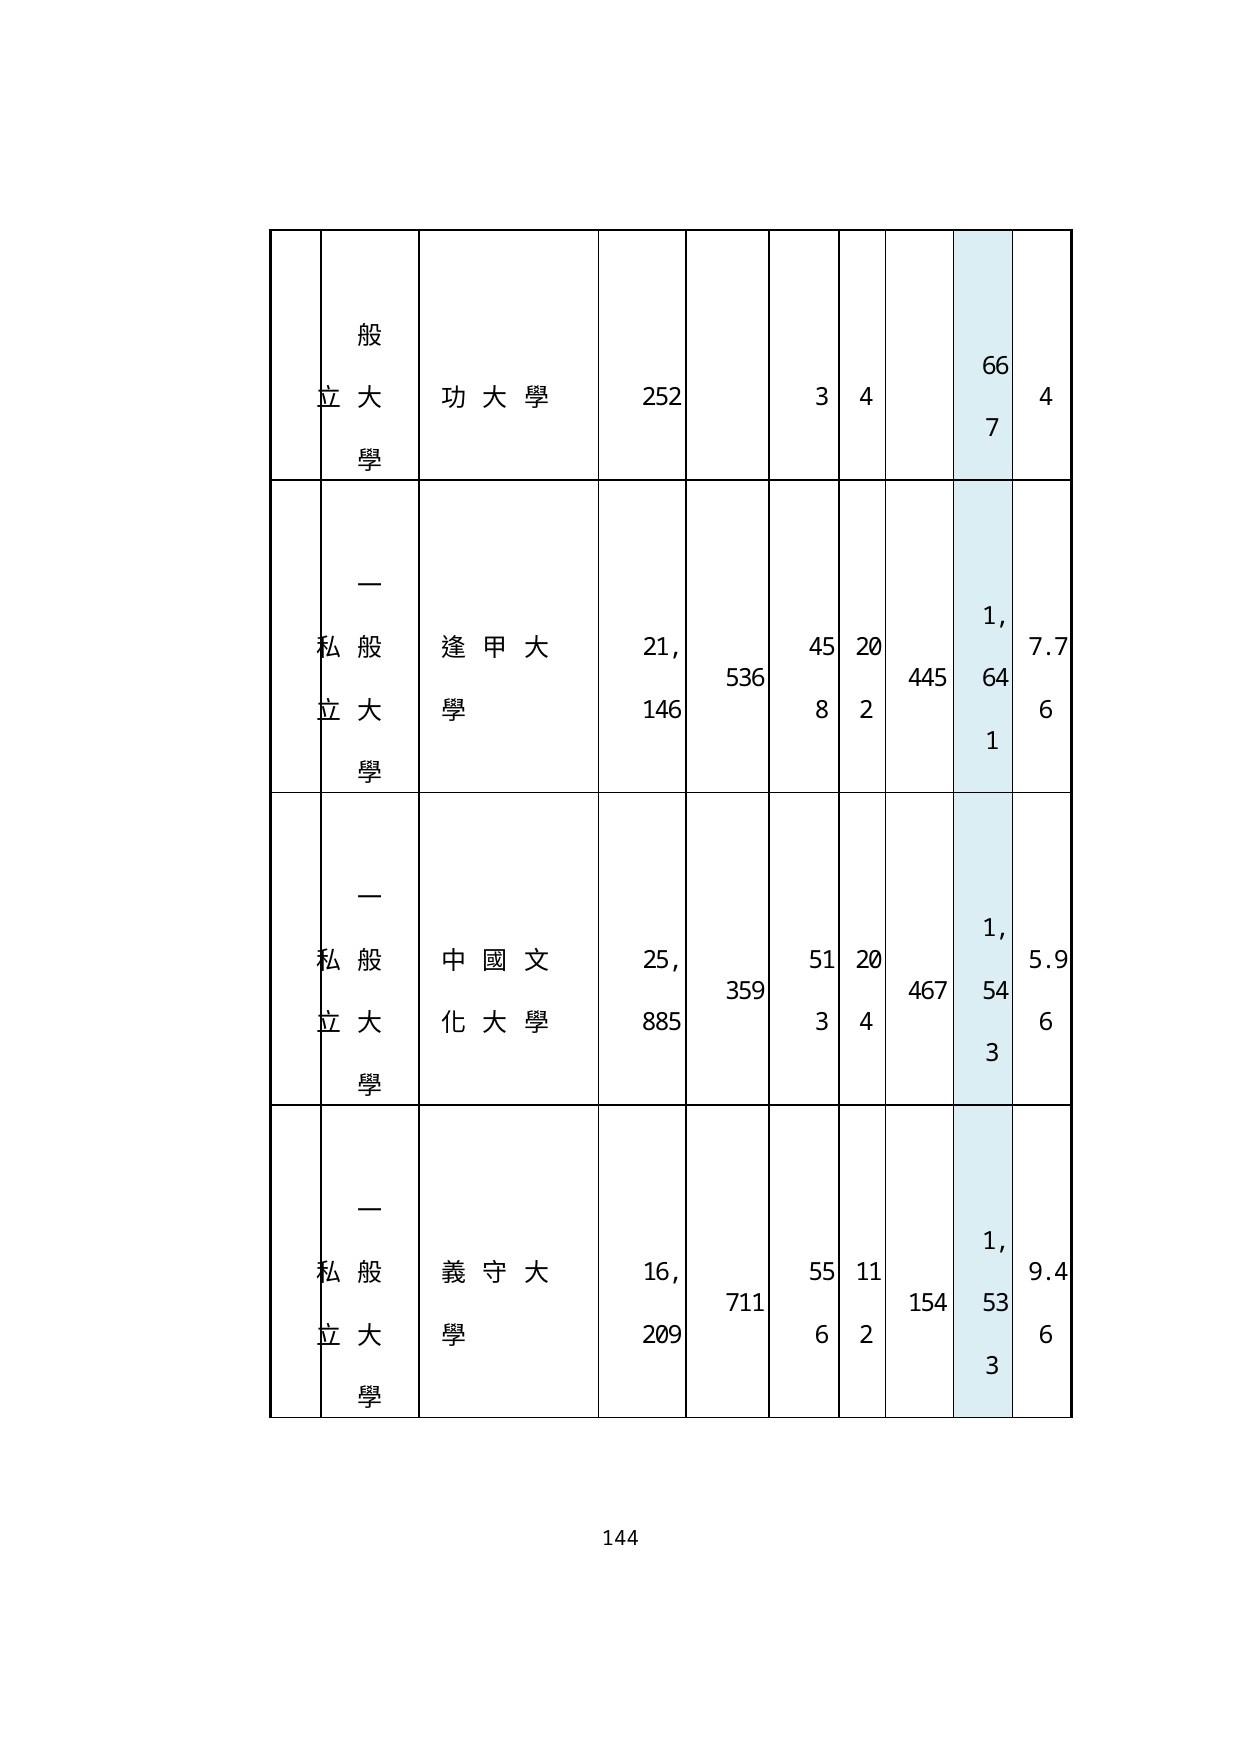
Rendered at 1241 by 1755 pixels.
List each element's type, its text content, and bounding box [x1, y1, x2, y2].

table_cell 一般大學 [322, 793, 418, 1104]
table_cell 一般大學 [322, 481, 418, 792]
table_cell 21,146 [599, 481, 685, 792]
table_cell [687, 231, 768, 479]
table_cell 4 [840, 231, 885, 479]
table_cell 私立 [272, 793, 320, 1104]
table_cell 154 [886, 1106, 953, 1417]
table_cell 252 [599, 231, 685, 479]
table_cell 1,533 [954, 1106, 1012, 1417]
table_cell 667 [954, 231, 1012, 479]
table_cell 中國文化大學 [420, 793, 598, 1104]
table_cell [886, 231, 953, 479]
table_cell 536 [687, 481, 768, 792]
table_cell 4 [1013, 231, 1070, 479]
table_cell 467 [886, 793, 953, 1104]
table_cell 556 [770, 1106, 838, 1417]
table_cell 458 [770, 481, 838, 792]
table_cell 711 [687, 1106, 768, 1417]
table_cell 16,209 [599, 1106, 685, 1417]
table_cell 513 [770, 793, 838, 1104]
table_cell 359 [687, 793, 768, 1104]
table_cell 3 [770, 231, 838, 479]
table_cell 1,641 [954, 481, 1012, 792]
table_cell 功大學 [420, 231, 598, 479]
table_cell 112 [840, 1106, 885, 1417]
table_cell 公立 [272, 231, 320, 479]
table_cell 一般大學 [322, 1106, 418, 1417]
table_cell 445 [886, 481, 953, 792]
table_cell 義守大學 [420, 1106, 598, 1417]
table_cell 25,885 [599, 793, 685, 1104]
table_cell 私立 [272, 1106, 320, 1417]
table_cell 5.96 [1013, 793, 1070, 1104]
table_cell 1,543 [954, 793, 1012, 1104]
table_cell 私立 [272, 481, 320, 792]
table_cell 7.76 [1013, 481, 1070, 792]
table_cell 204 [840, 793, 885, 1104]
table_cell 202 [840, 481, 885, 792]
table_cell 一般大學 [322, 231, 418, 479]
table_cell 逢甲大學 [420, 481, 598, 792]
table_cell 9.46 [1013, 1106, 1070, 1417]
